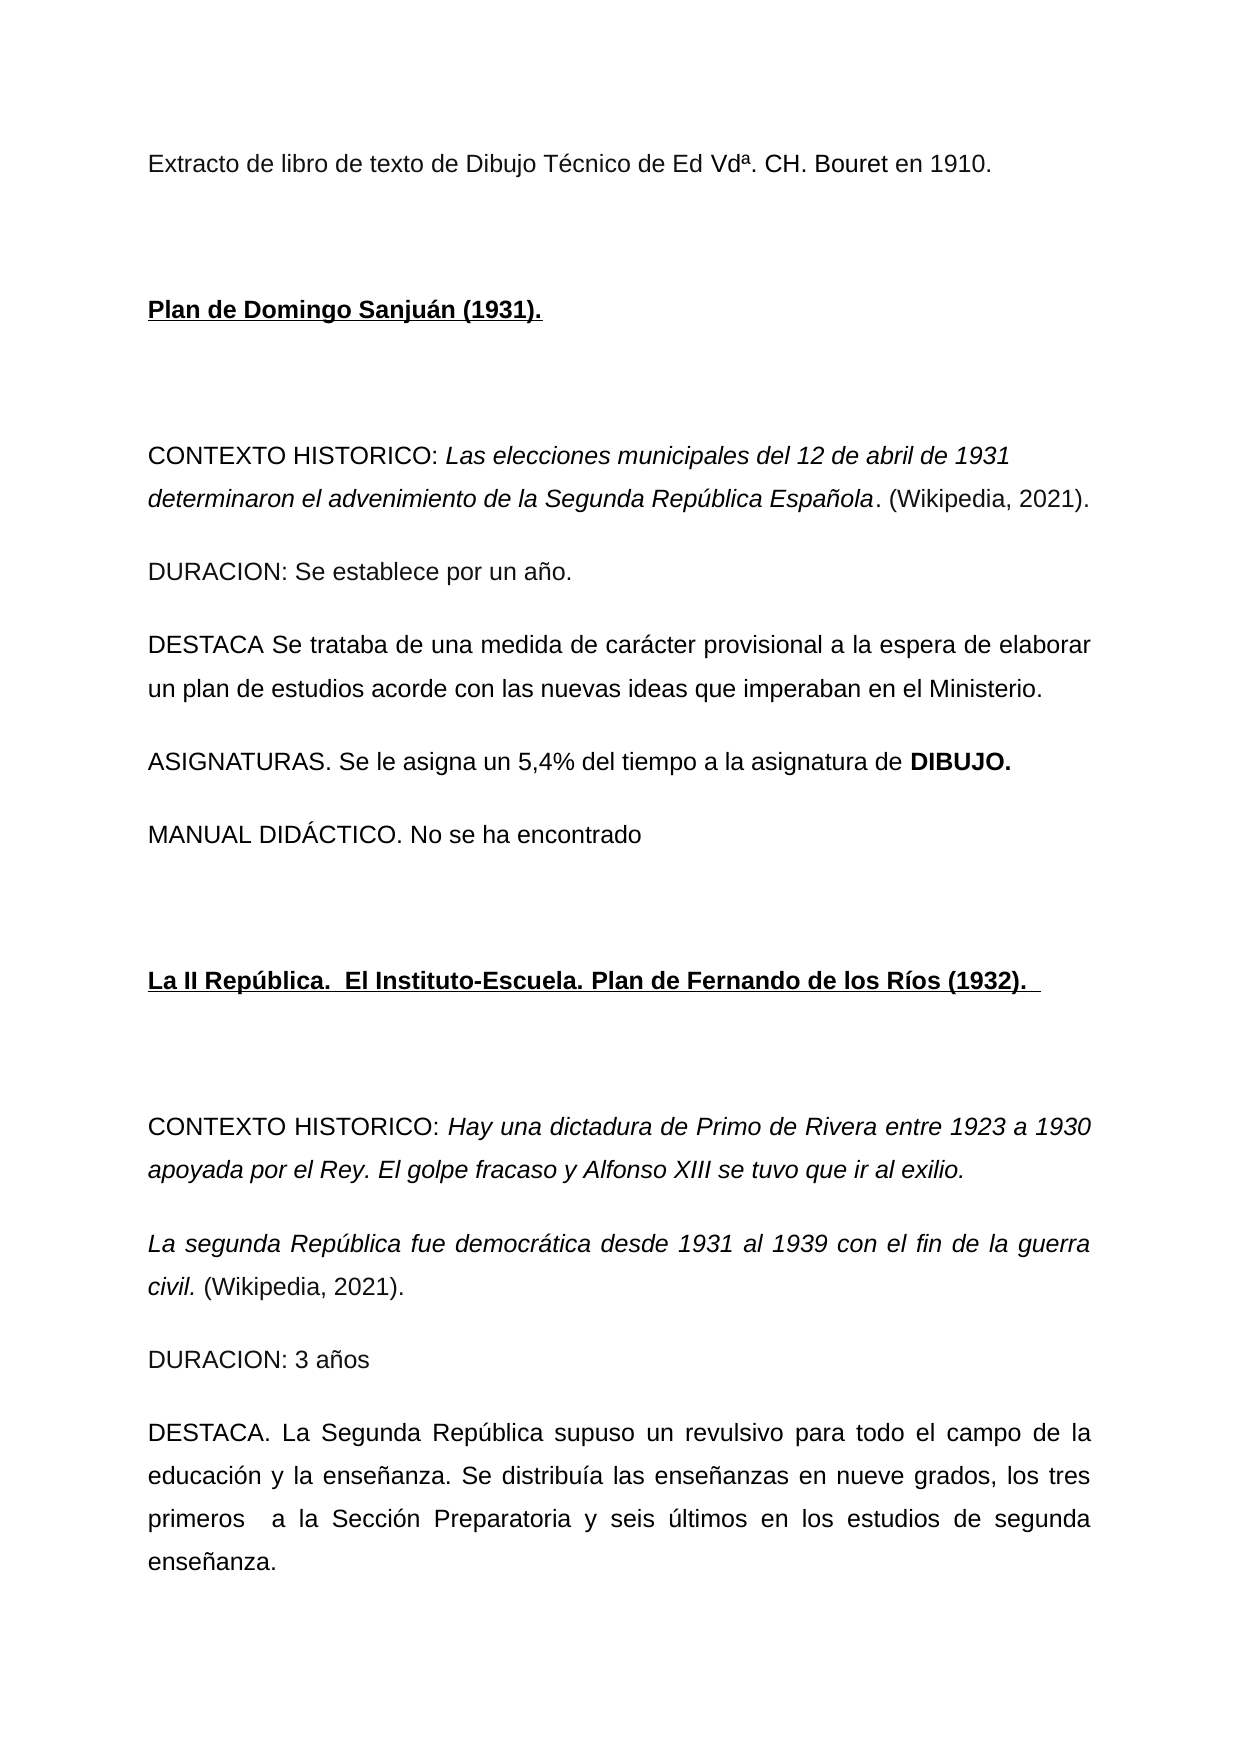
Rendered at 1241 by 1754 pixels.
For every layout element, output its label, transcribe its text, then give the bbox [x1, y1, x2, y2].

text La II República. El Instituto-Escuela. Plan de Fernando de los Ríos (1932). [148, 966, 1093, 995]
text CONTEXTO HISTORICO: Hay una dictadura de Primo de Rivera entre 1923 a 1930 apoyada por el Rey. El golpe fracaso y Alfonso XIII se tuvo que ir al exilio. [148, 1112, 1093, 1184]
text ASIGNATURAS. Se le asigna un 5,4% del tiempo a la asignatura de DIBUJO. [148, 747, 1093, 775]
text DESTACA Se trataba de una medida de carácter provisional a la espera de elaborar un plan de estudios acorde con las nuevas ideas que imperaban en el Ministerio. [148, 630, 1093, 702]
text DURACION: Se establece por un año. [148, 557, 1093, 586]
text DESTACA. La Segunda República supuso un revulsivo para todo el campo de la educación y la enseñanza. Se distribuía las enseñanzas en nueve grados, los tres primeros a la Sección Preparatoria y seis últimos en los estudios de segunda enseñanza. [148, 1418, 1093, 1576]
text DURACION: 3 años [148, 1345, 1093, 1373]
text Extracto de libro de texto de Dibujo Técnico de Ed Vdª. CH. Bouret en 1910. [148, 148, 1093, 177]
text Plan de Domingo Sanjuán (1931). [148, 295, 1093, 323]
text MANUAL DIDÁCTICO. No se ha encontrado [148, 820, 1093, 848]
text La segunda República fue democrática desde 1931 al 1939 con el fin de la guerra civil. (Wikipedia, 2021). [148, 1228, 1093, 1300]
text CONTEXTO HISTORICO: Las elecciones municipales del 12 de abril de 1931 determinaron el advenimiento de la Segunda República Española. (Wikipedia, 2021). [148, 441, 1093, 513]
